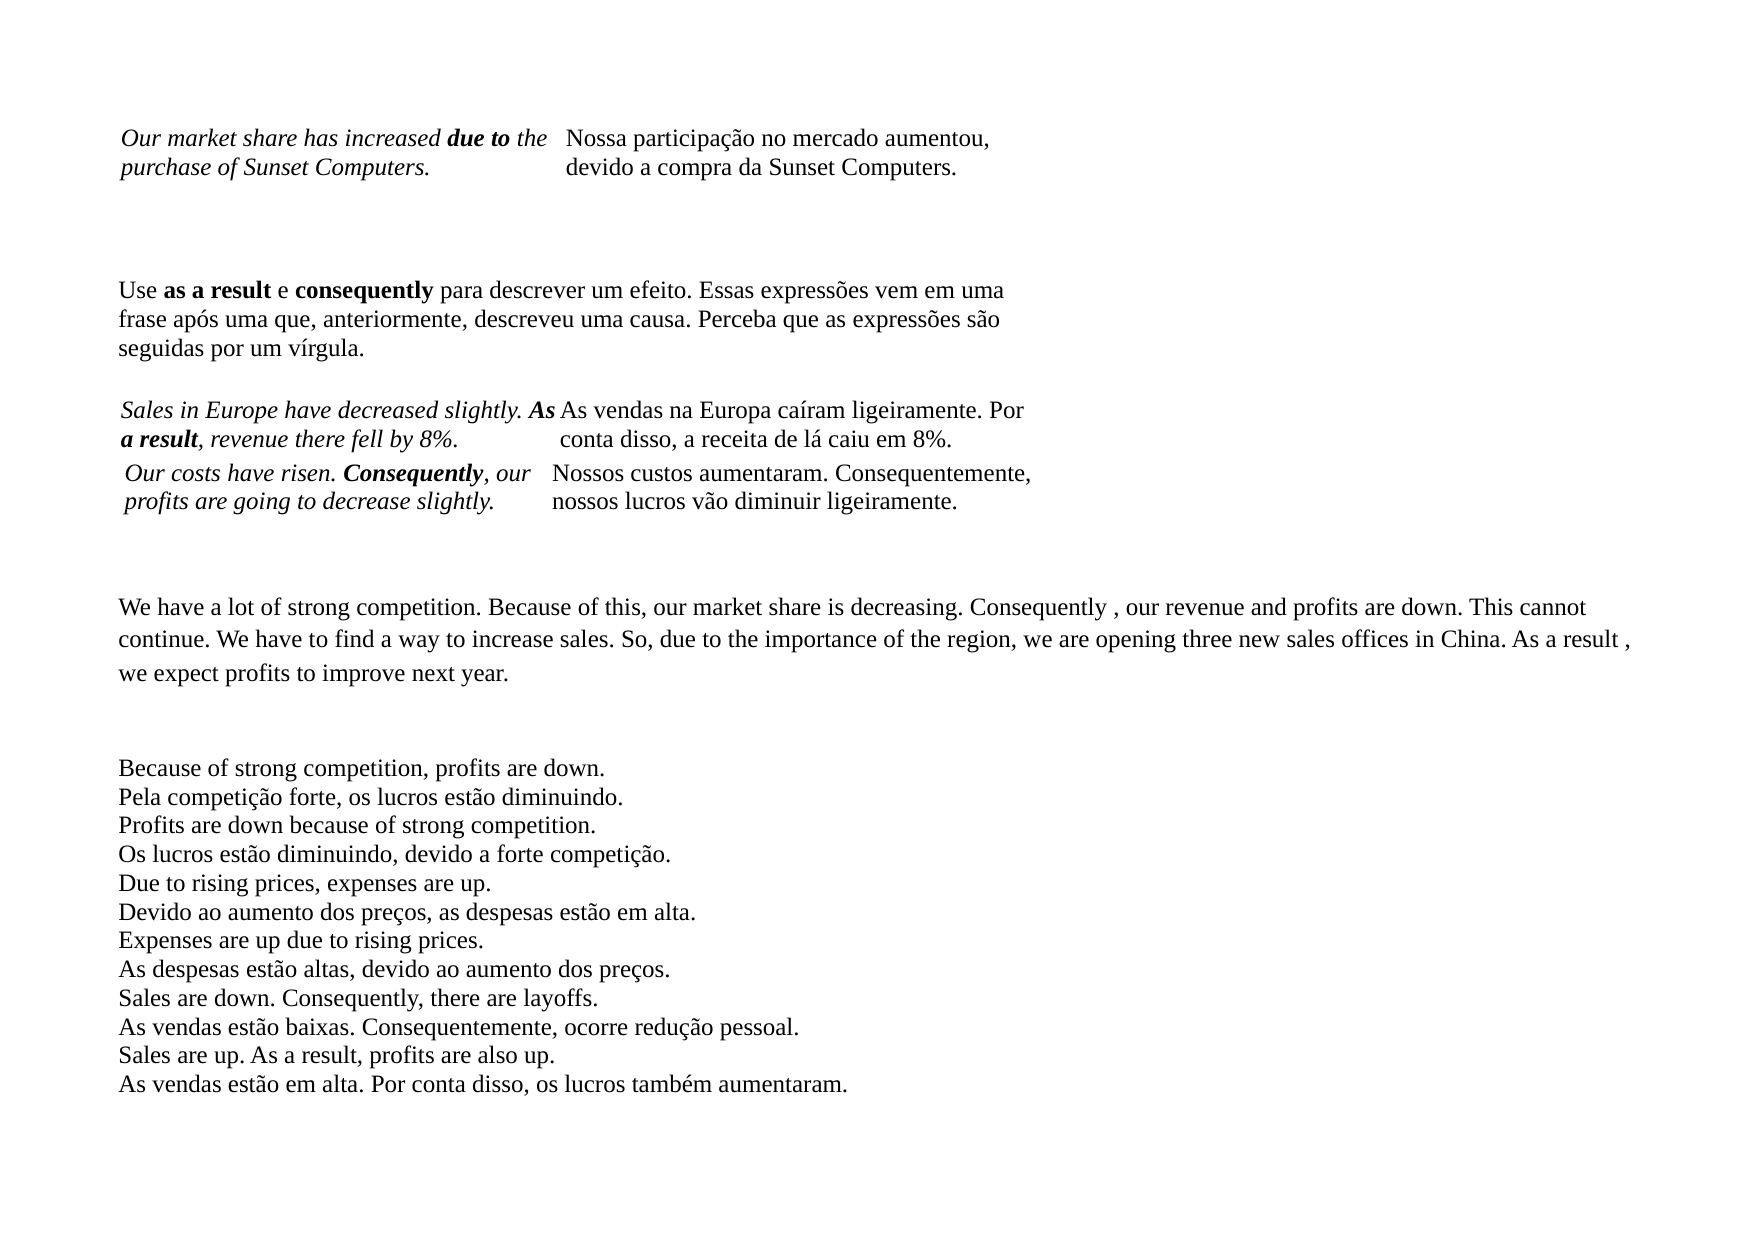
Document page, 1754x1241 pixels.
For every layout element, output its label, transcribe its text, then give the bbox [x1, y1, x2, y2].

text As vendas estão baixas. Consequentemente, ocorre redução pessoal. [118, 1012, 1636, 1040]
table_header [118, 458, 124, 515]
table_cell [118, 515, 124, 544]
table_header Our costs have risen. Consequently, our profits are going to decrease slightly. [124, 458, 552, 515]
text Sales are up. As a result, profits are also up. [118, 1040, 1636, 1069]
text Profits are down because of strong competition. [118, 810, 1636, 839]
table_header As vendas na Europa caíram ligeiramente. Por conta disso, a receita de lá caiu em 8%. [560, 395, 1056, 453]
table_cell [121, 118, 1056, 123]
text Pela competição forte, os lucros estão diminuindo. [118, 782, 1636, 810]
text As vendas estão em alta. Por conta disso, os lucros também aumentaram. [118, 1069, 1636, 1098]
text Sales are down. Consequently, there are layoffs. [118, 983, 1636, 1012]
text Devido ao aumento dos preços, as despesas estão em alta. [118, 897, 1636, 925]
text Due to rising prices, expenses are up. [118, 868, 1636, 897]
table_cell [121, 453, 1056, 458]
text Expenses are up due to rising prices. [118, 925, 1636, 954]
table_header Nossos custos aumentaram. Consequentemente, nossos lucros vão diminuir ligeiramente. [552, 458, 1056, 515]
table_cell [118, 391, 586, 395]
table_header Our market share has increased due to the purchase of Sunset Computers. [121, 123, 566, 180]
text We have a lot of strong competition. Because of this, our market share is decreasing. Consequently , our revenue and profits are down. This cannot continue. We have to find a way to increase sales. So, due to the importance of the region, we are opening three new sales offices in China. As a result , we expect profits to improve next year. [118, 592, 1636, 686]
table_header Use as a result e consequently para descrever um efeito. Essas expressões vem em uma frase após uma que, anteriormente, descreveu uma causa. Perceba que as expressões são seguidas por um vírgula. [118, 276, 1056, 391]
table_cell [586, 391, 1056, 395]
text Os lucros estão diminuindo, devido a forte competição. [118, 839, 1636, 868]
text As despesas estão altas, devido ao aumento dos preços. [118, 954, 1636, 983]
table_header Sales in Europe have decreased slightly. As a result, revenue there fell by 8%. [121, 395, 559, 453]
text Because of strong competition, profits are down. [118, 753, 1636, 782]
table_cell [124, 515, 1056, 544]
table_header Nossa participação no mercado aumentou, devido a compra da Sunset Computers. [566, 123, 1056, 180]
